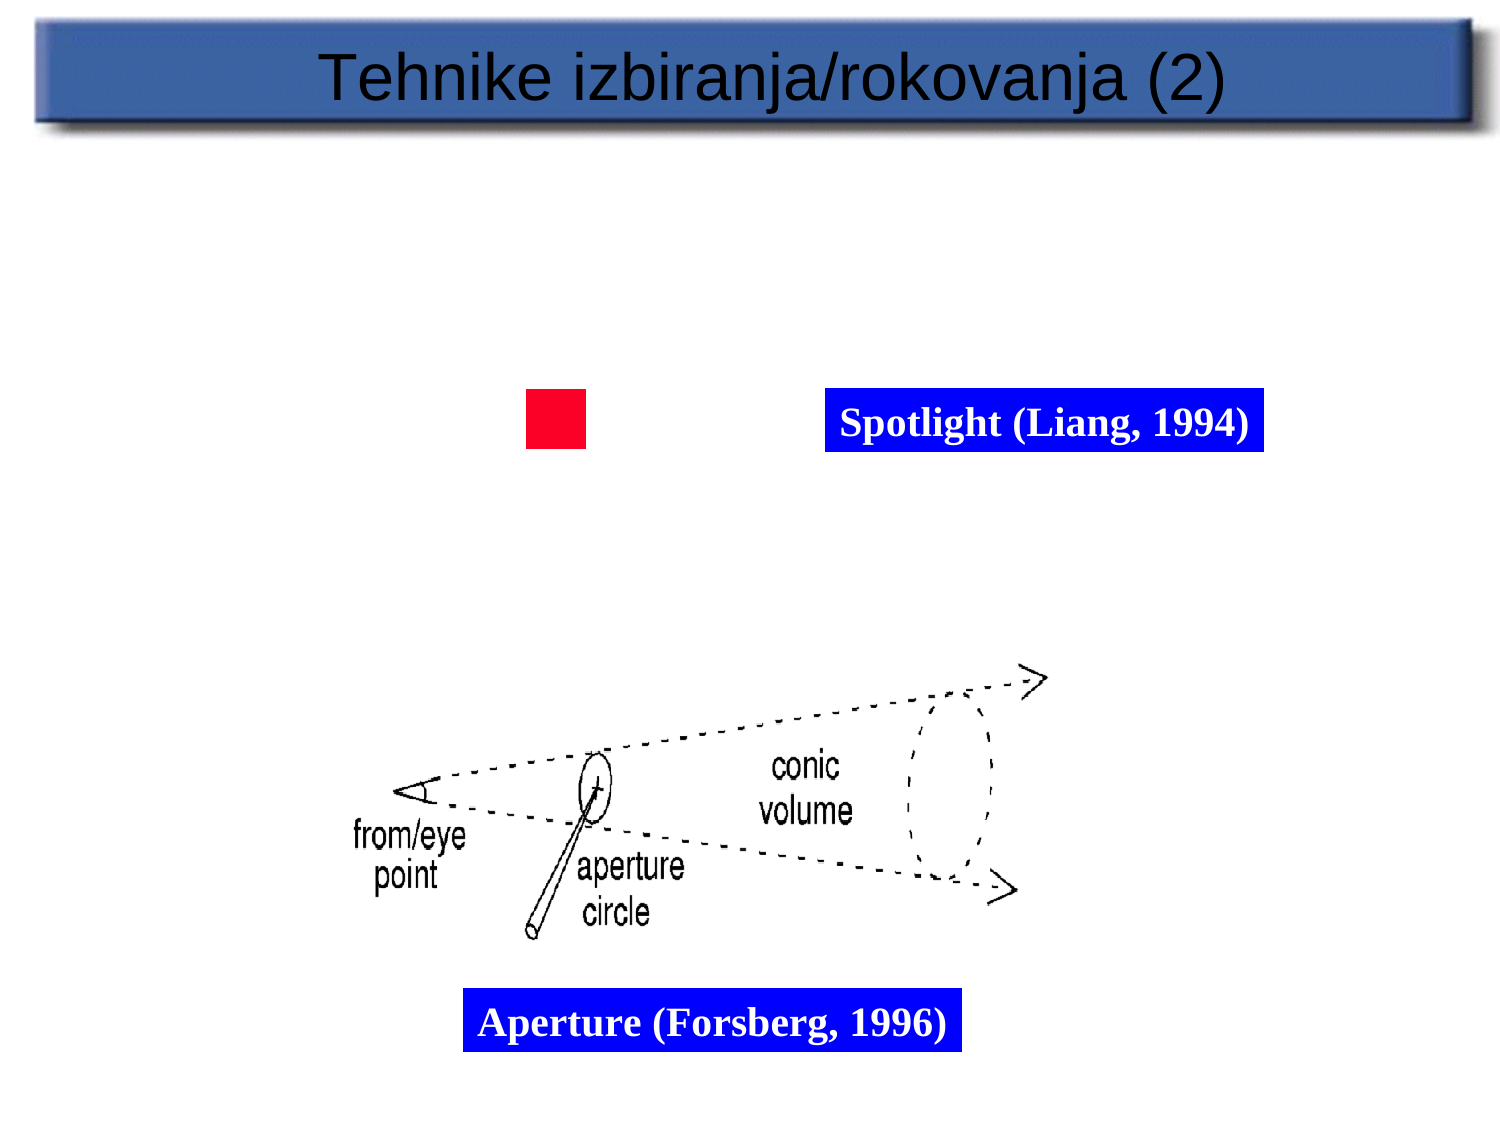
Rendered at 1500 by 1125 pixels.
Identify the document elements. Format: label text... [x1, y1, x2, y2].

text_box [524, 387, 588, 451]
text_box Spotlight (Liang, 1994) [824, 387, 1266, 454]
text_box Aperture (Forsberg, 1996) [462, 987, 963, 1054]
picture [33, 15, 1500, 142]
picture [337, 599, 1063, 961]
text_box Tehnike izbiranja/rokovanja (2) [69, 17, 1476, 130]
